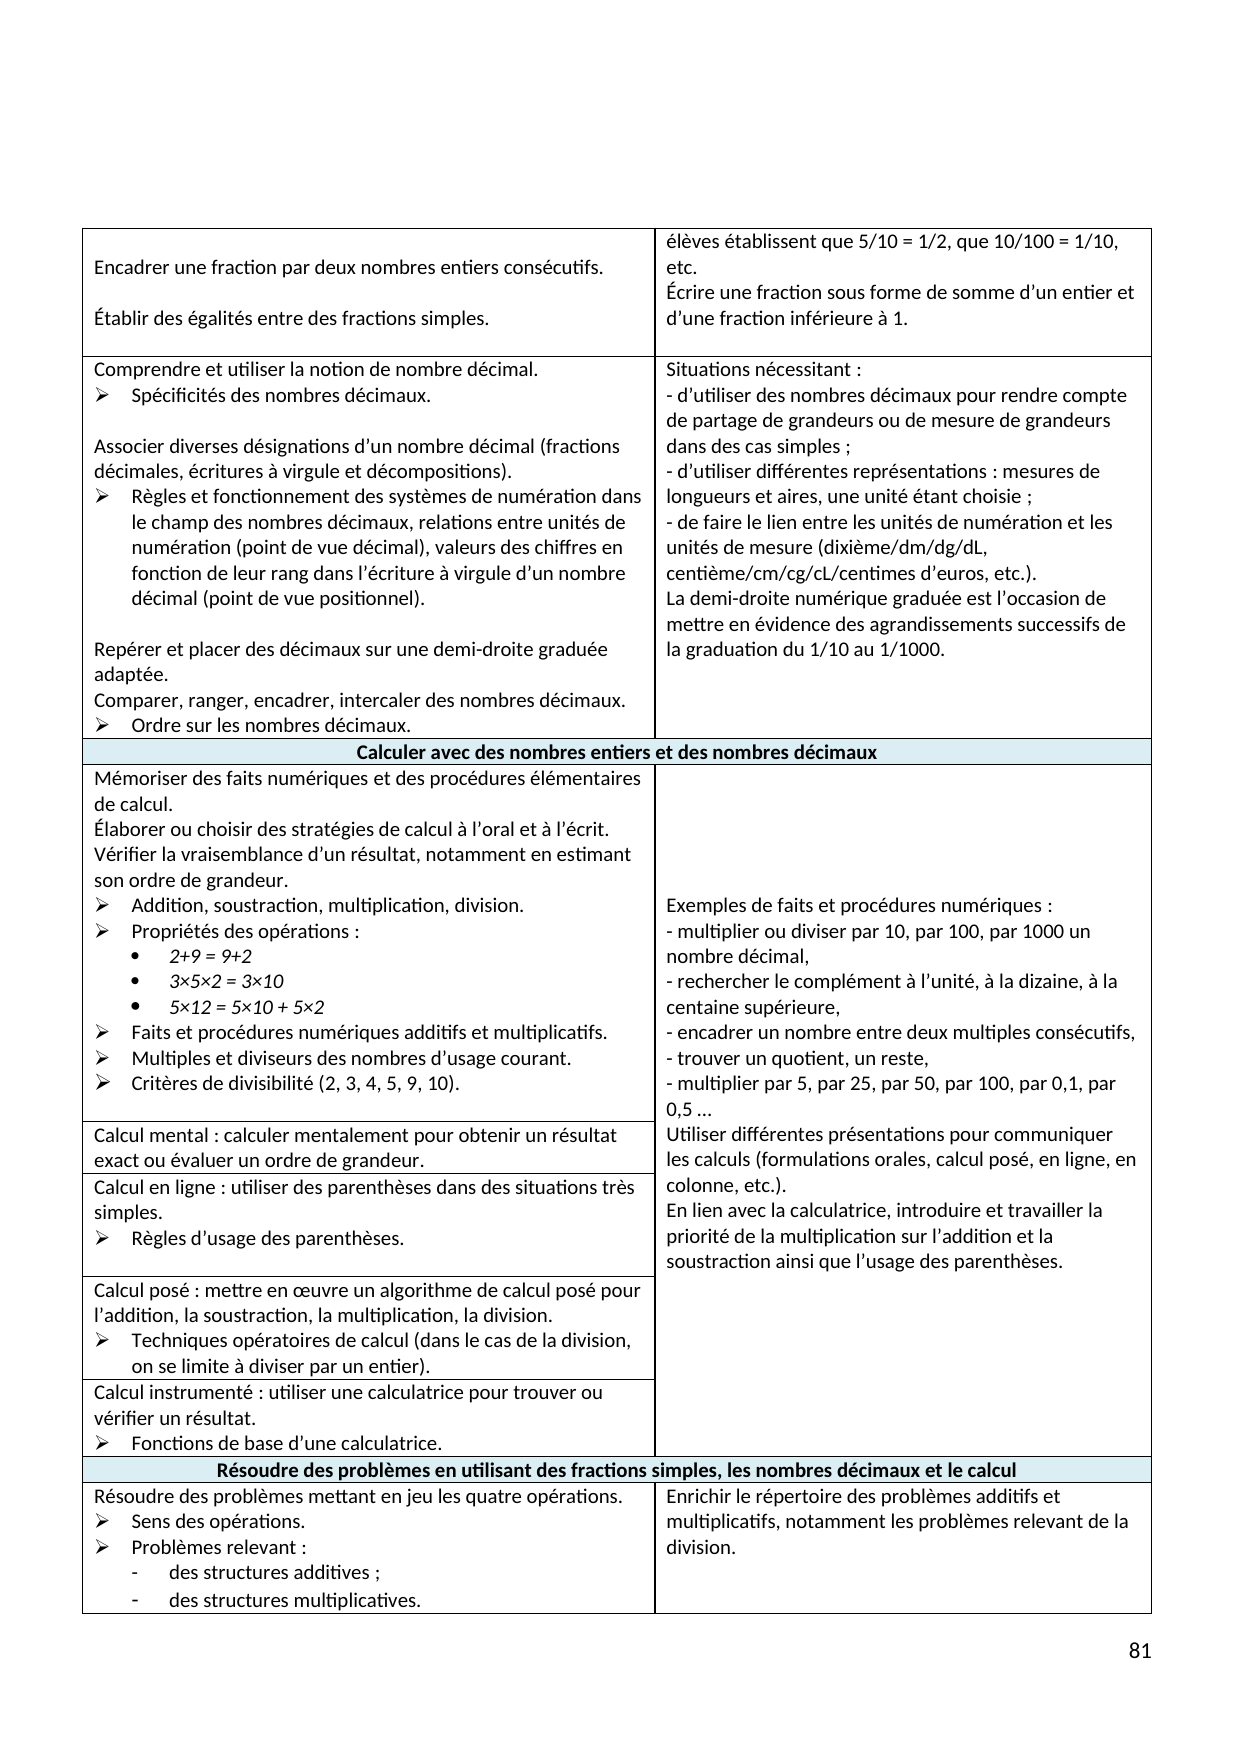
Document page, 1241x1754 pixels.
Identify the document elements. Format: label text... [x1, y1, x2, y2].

table_cell Calcul mental : calculer mentalement pour obtenir un résultat exact ou évaluer un ordre de grandeur. [83, 1122, 654, 1173]
table_cell Calculer avec des nombres entiers et des nombres décimaux [83, 739, 1151, 764]
table_cell Encadrer une fraction par deux nombres entiers consécutifs. Établir des égalités entre des fractions simples. [83, 229, 654, 356]
table_cell Enrichir le répertoire des problèmes additifs et multiplicatifs, notamment les problèmes relevant de la division. [656, 1483, 1151, 1613]
table_cell Résoudre des problèmes en utilisant des fractions simples, les nombres décimaux et le calcul [83, 1457, 1151, 1482]
table_cell Situations nécessitant : - d’utiliser des nombres décimaux pour rendre compte de partage de grandeurs ou de mesure de grandeurs dans des cas simples ; - d’utiliser différentes représentations : mesures de longueurs et aires, une unité étant choisie ; - de faire le lien entre les unités de numération et les unités de mesure (dixième/dm/dg/dL, centième/cm/cg/cL/centimes d’euros, etc.). La demi-droite numérique graduée est l’occasion de mettre en évidence des agrandissements successifs de la graduation du 1/10 au 1/1000. [656, 357, 1151, 738]
table_cell Exemples de faits et procédures numériques : - multiplier ou diviser par 10, par 100, par 1000 un nombre décimal, - rechercher le complément à l’unité, à la dizaine, à la centaine supérieure, - encadrer un nombre entre deux multiples consécutifs, - trouver un quotient, un reste, - multiplier par 5, par 25, par 50, par 100, par 0,1, par 0,5 … Utiliser différentes présentations pour communiquer les calculs (formulations orales, calcul posé, en ligne, en colonne, etc.). En lien avec la calculatrice, introduire et travailler la priorité de la multiplication sur l’addition et la soustraction ainsi que l’usage des parenthèses. [656, 765, 1151, 1456]
table_cell Calcul en ligne : utiliser des parenthèses dans des situations très simples. Règles d’usage des parenthèses. [83, 1174, 654, 1276]
table_cell Calcul posé : mettre en œuvre un algorithme de calcul posé pour l’addition, la soustraction, la multiplication, la division. Techniques opératoires de calcul (dans le cas de la division, on se limite à diviser par un entier). [83, 1277, 654, 1378]
table_cell Comprendre et utiliser la notion de nombre décimal. Spécificités des nombres décimaux. Associer diverses désignations d’un nombre décimal (fractions décimales, écritures à virgule et décompositions). Règles et fonctionnement des systèmes de numération dans le champ des nombres décimaux, relations entre unités de numération (point de vue décimal), valeurs des chiffres en fonction de leur rang dans l’écriture à virgule d’un nombre décimal (point de vue positionnel). Repérer et placer des décimaux sur une demi-droite graduée adaptée. Comparer, ranger, encadrer, intercaler des nombres décimaux. Ordre sur les nombres décimaux. [83, 357, 654, 738]
table_cell Mémoriser des faits numériques et des procédures élémentaires de calcul. Élaborer ou choisir des stratégies de calcul à l’oral et à l’écrit. Vérifier la vraisemblance d’un résultat, notamment en estimant son ordre de grandeur. Addition, soustraction, multiplication, division. Propriétés des opérations : 2+9 = 9+2 3×5×2 = 3×10 5×12 = 5×10 + 5×2 Faits et procédures numériques additifs et multiplicatifs. Multiples et diviseurs des nombres d’usage courant. Critères de divisibilité (2, 3, 4, 5, 9, 10). [83, 765, 654, 1121]
table_cell élèves établissent que 5/10 = 1/2, que 10/100 = 1/10, etc. Écrire une fraction sous forme de somme d’un entier et d’une fraction inférieure à 1. [656, 229, 1151, 356]
table_cell Résoudre des problèmes mettant en jeu les quatre opérations. Sens des opérations. Problèmes relevant : des structures additives ; des structures multiplicatives. [83, 1483, 654, 1613]
table_cell Calcul instrumenté : utiliser une calculatrice pour trouver ou vérifier un résultat. Fonctions de base d’une calculatrice. [83, 1380, 654, 1456]
